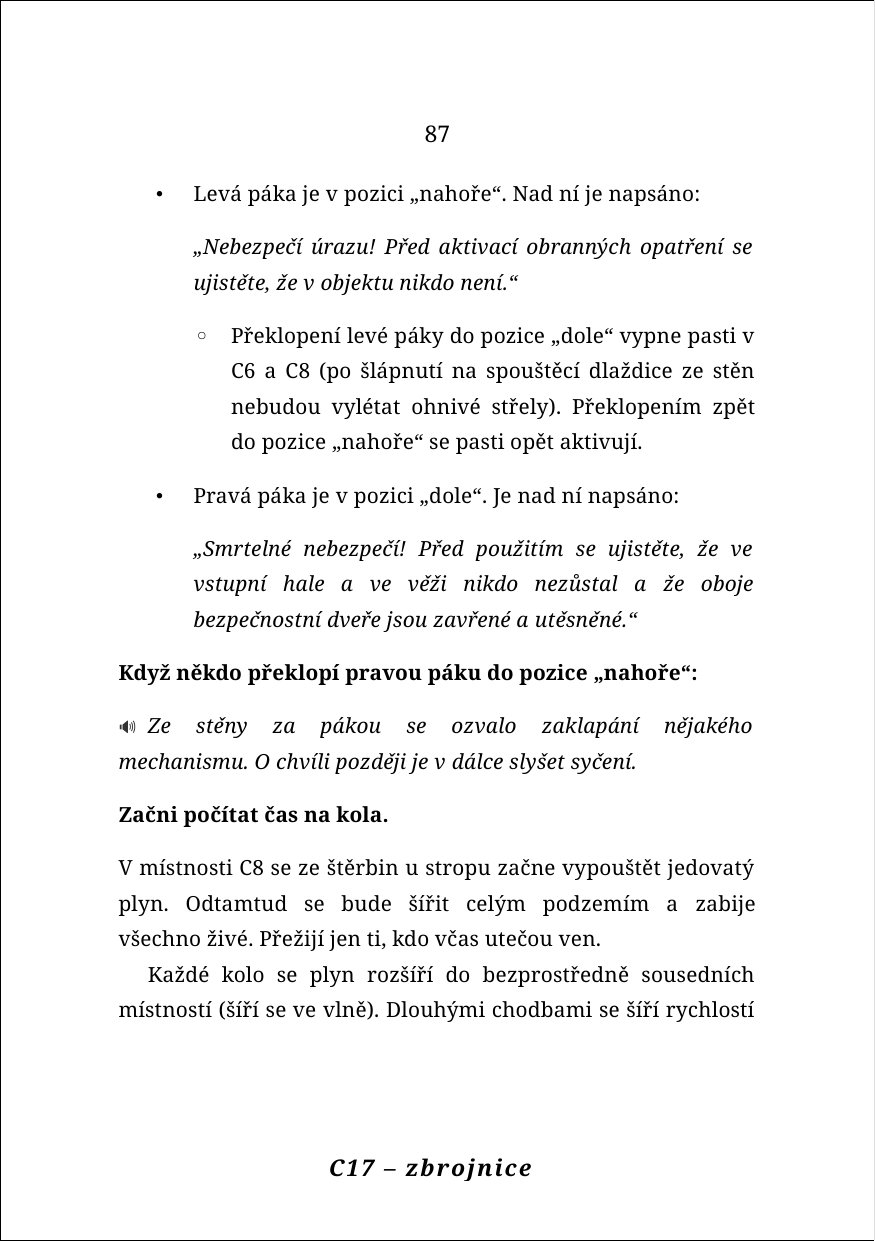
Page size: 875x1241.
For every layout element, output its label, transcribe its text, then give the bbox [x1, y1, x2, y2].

text Když někdo překlopí pravou páku do pozice „nahoře“: [118, 658, 756, 687]
list „Smrtelné nebezpečí! Před použitím se ujistěte, že ve vstupní hale a⁠ ve věži nikdo nezůstal a⁠ že oboje bezpečnostní dveře jsou zavřené a⁠ utěsněné.“ [156, 534, 756, 633]
text V místnosti C8 se ze štěrbin u stropu začne vypouštět jedovatý plyn. Odtamtud se bude šířit celým podzemím a⁠ zabije všechno živé. Přežijí jen ti, kdo včas utečou ven. Každé kolo se plyn rozšíří do bezprostředně sousedních místností (šíří se ve vlně). Dlouhými chodbami se šíří rychlostí [118, 853, 756, 1024]
list Levá páka je v⁠ pozici „nahoře“. Nad ní je napsáno: [156, 179, 756, 207]
list „Nebezpečí úrazu! Před aktivací obranných opatření se ujistěte, že v⁠ objektu nikdo není.“ [156, 232, 756, 296]
list Pravá páka je v⁠ pozici „dole“. Je nad ní napsáno: [156, 481, 756, 509]
list Překlopení levé páky do pozice „dole“ vypne pasti v⁠ C6 a⁠ C8 (po šlápnutí na spouštěcí dlaždice ze stěn nebudou vylétat ohnivé střely). Překlopením zpět do pozice „nahoře“ se pasti opět aktivují. [193, 321, 756, 456]
text 🔊 Ze stěny za pákou se ozvalo zaklapání nějakého mechanismu. O⁠ chvíli později je v⁠ dálce slyšet syčení. [118, 711, 756, 775]
text Začni počítat čas na kola. [118, 800, 756, 829]
